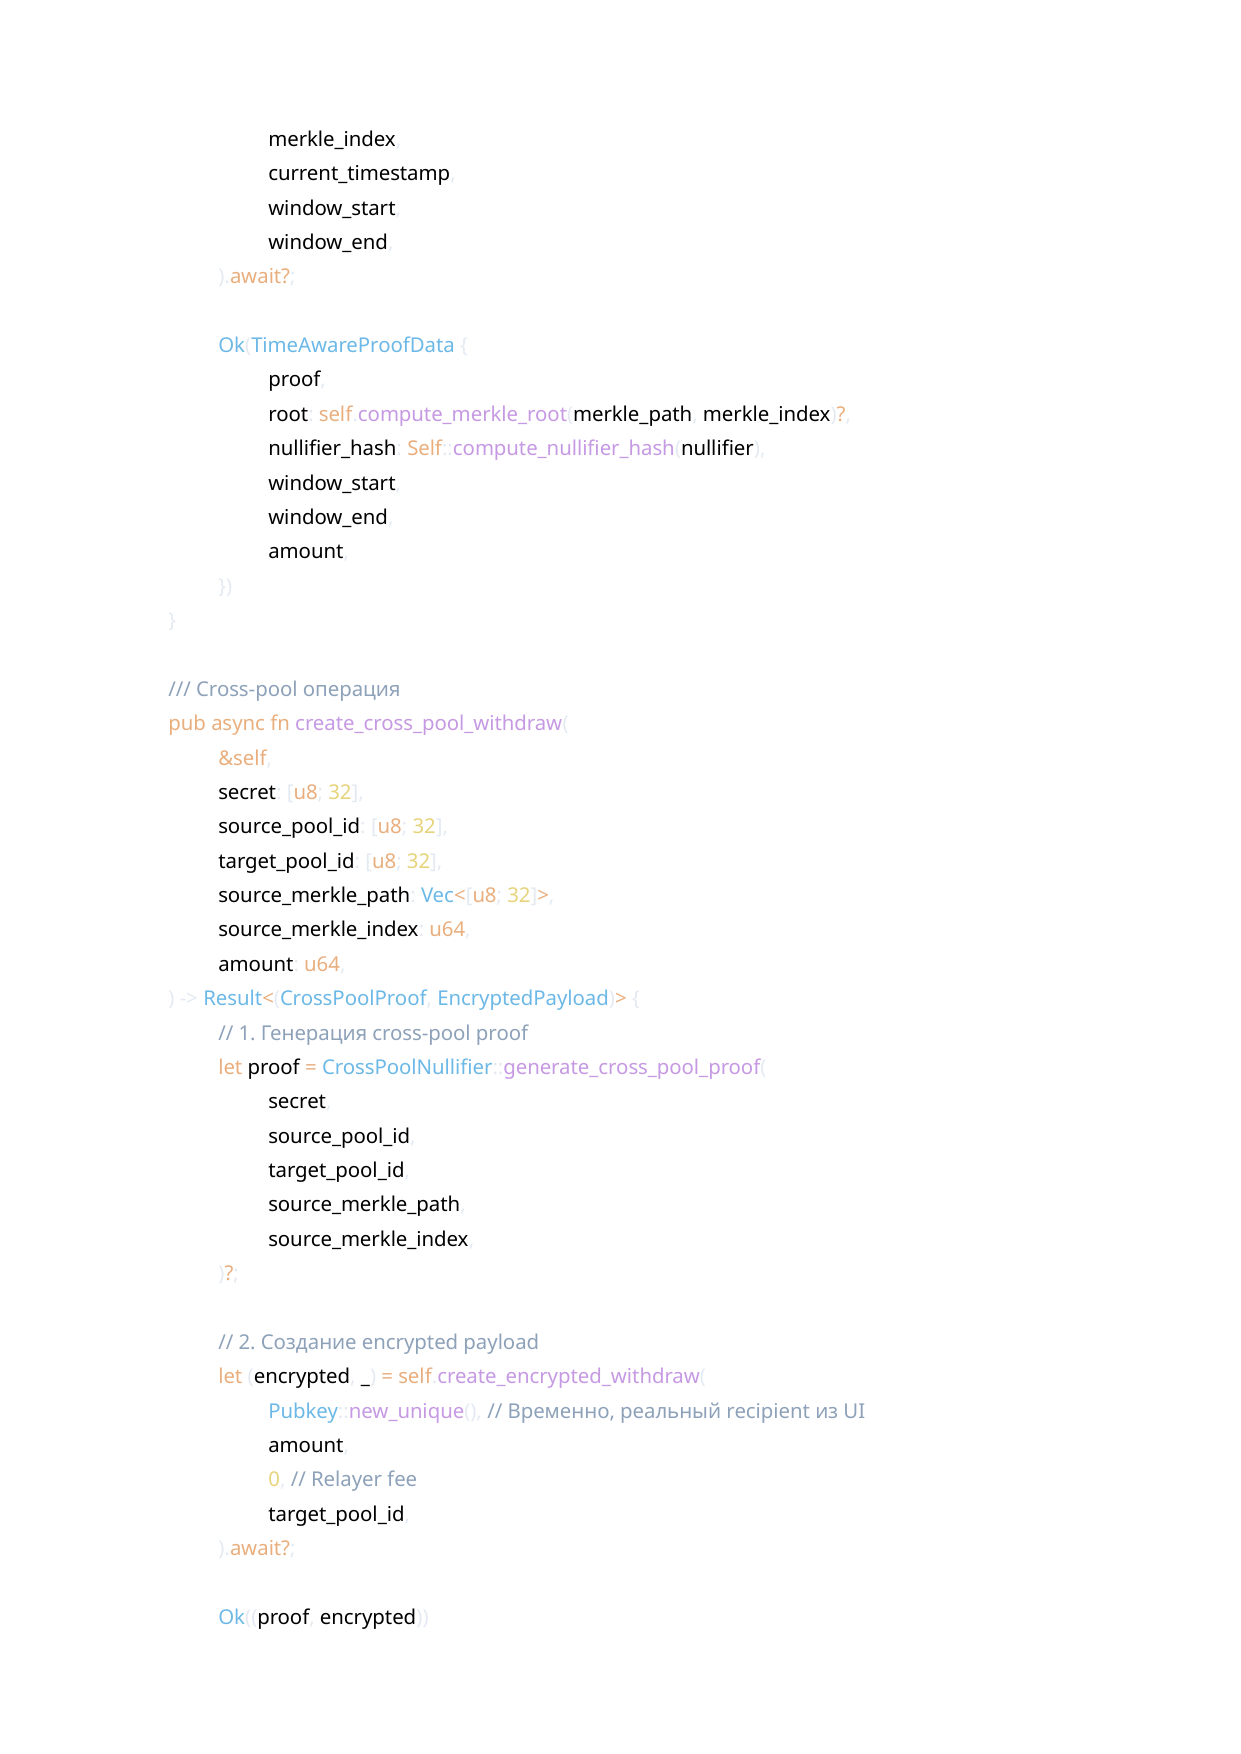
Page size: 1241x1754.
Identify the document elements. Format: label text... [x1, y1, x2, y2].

text source_pool_id: [u8; 32], [118, 806, 1122, 840]
text window_end, [118, 221, 1122, 256]
text amount, [118, 1424, 1122, 1459]
text proof, [118, 359, 1122, 393]
text Ok(TimeAwareProofData { [118, 324, 1122, 359]
text source_merkle_path: Vec<[u8; 32]>, [118, 874, 1122, 909]
text pub async fn create_cross_pool_withdraw( [118, 702, 1122, 737]
text let (encrypted, _) = self.create_encrypted_withdraw( [118, 1356, 1122, 1390]
text window_start, [118, 187, 1122, 221]
text window_start, [118, 462, 1122, 496]
text ).await?; [118, 1527, 1122, 1562]
text window_end, [118, 496, 1122, 531]
text } [118, 599, 1122, 634]
text source_merkle_path, [118, 1184, 1122, 1218]
text &self, [118, 737, 1122, 771]
text )?; [118, 1252, 1122, 1287]
text let proof = CrossPoolNullifier::generate_cross_pool_proof( [118, 1046, 1122, 1081]
text // 1. Генерация cross-pool proof [118, 1012, 1122, 1046]
text source_merkle_index, [118, 1218, 1122, 1252]
text target_pool_id, [118, 1493, 1122, 1527]
text ).await?; [118, 256, 1122, 290]
text target_pool_id, [118, 1149, 1122, 1184]
text Ok((proof, encrypted)) [118, 1596, 1122, 1631]
text 0, // Relayer fee [118, 1459, 1122, 1493]
text Pubkey::new_unique(), // Временно, реальный recipient из UI [118, 1390, 1122, 1424]
text amount: u64, [118, 943, 1122, 977]
text /// Cross-pool операция [118, 668, 1122, 702]
text nullifier_hash: Self::compute_nullifier_hash(nullifier), [118, 427, 1122, 462]
text root: self.compute_merkle_root(merkle_path, merkle_index)?, [118, 393, 1122, 427]
text }) [118, 565, 1122, 599]
text secret: [u8; 32], [118, 771, 1122, 806]
text amount, [118, 531, 1122, 565]
text source_pool_id, [118, 1115, 1122, 1149]
text ) -> Result<(CrossPoolProof, EncryptedPayload)> { [118, 977, 1122, 1012]
text merkle_index, [118, 118, 1122, 152]
text source_merkle_index: u64, [118, 909, 1122, 943]
text // 2. Создание encrypted payload [118, 1321, 1122, 1356]
text current_timestamp, [118, 152, 1122, 187]
text secret, [118, 1081, 1122, 1115]
text target_pool_id: [u8; 32], [118, 840, 1122, 874]
